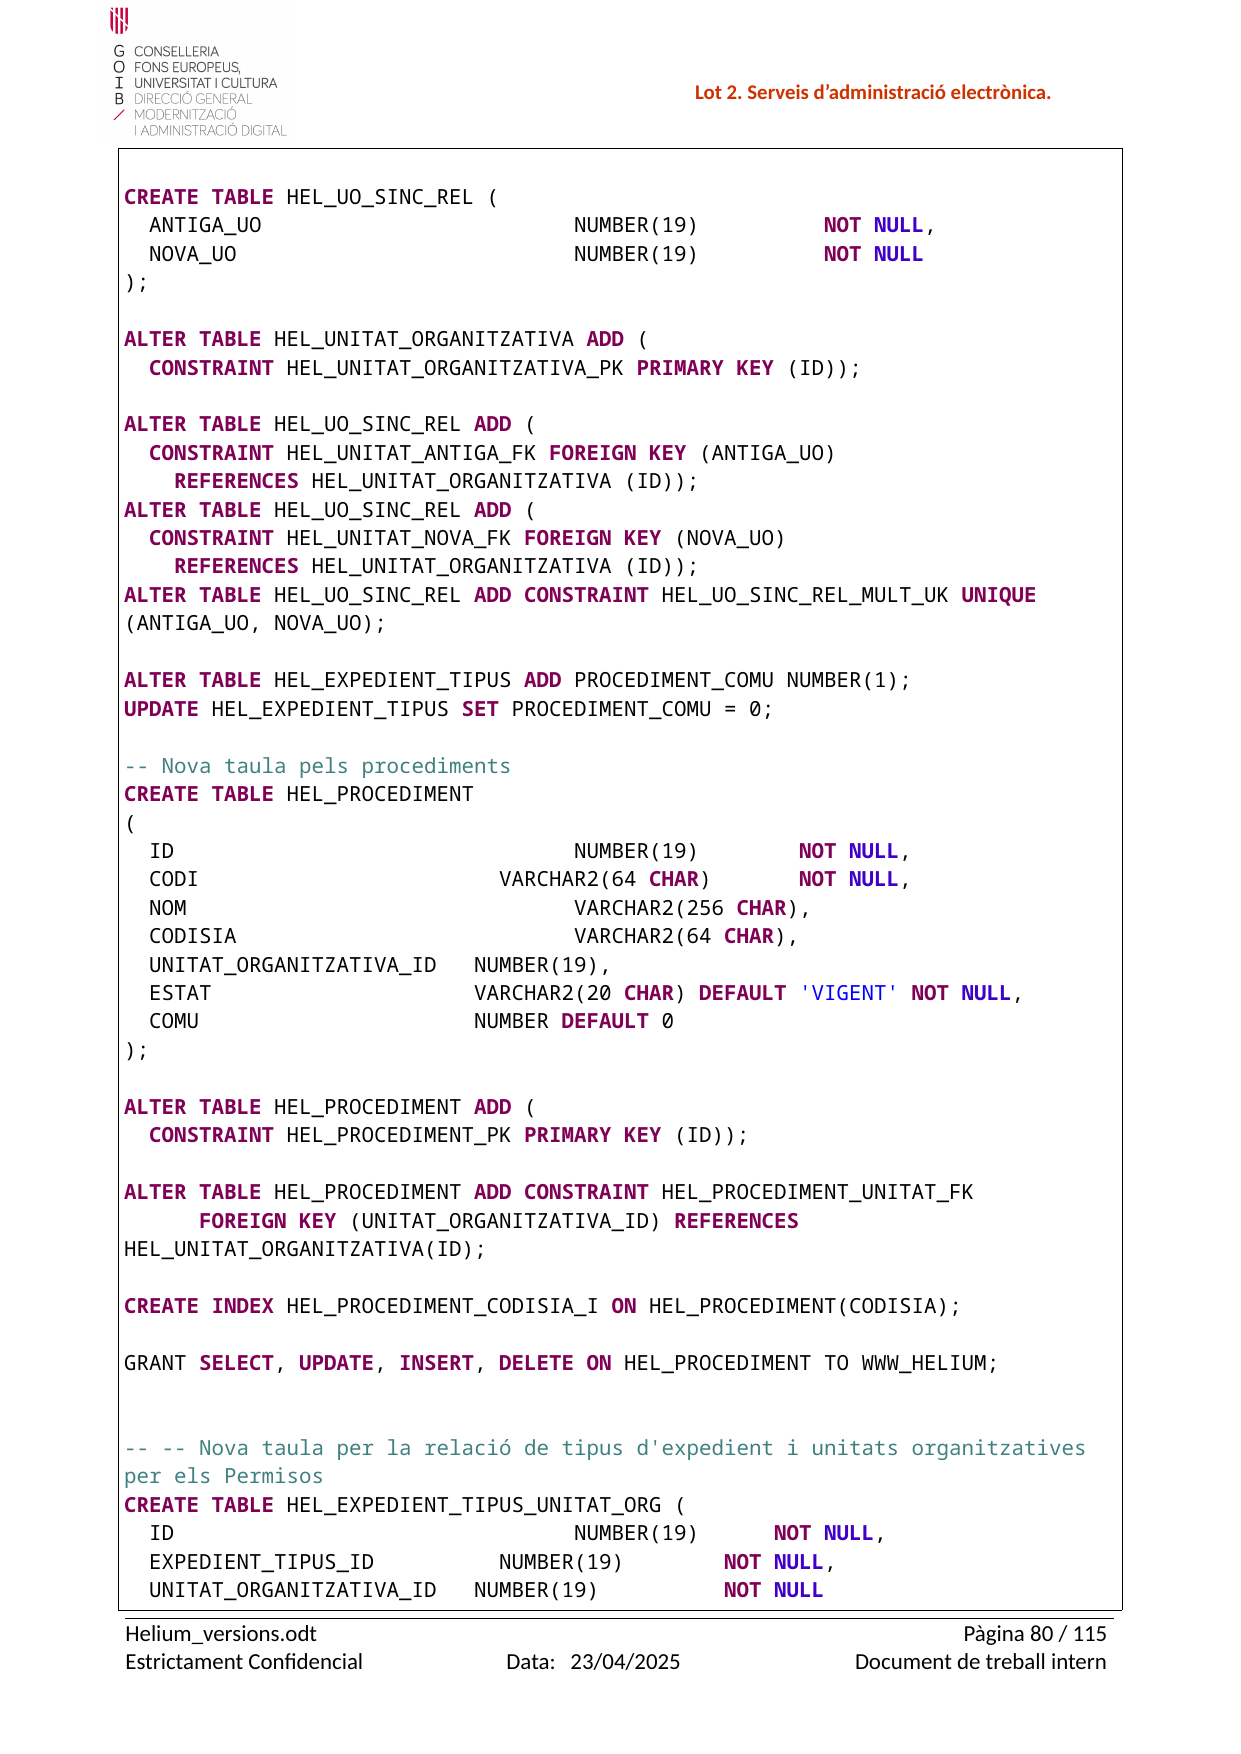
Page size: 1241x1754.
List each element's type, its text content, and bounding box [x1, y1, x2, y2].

table_header CREATE TABLE HEL_UO_SINC_REL ( ANTIGA_UO NUMBER(19) NOT NULL, NOVA_UO NUMBER(19) NOT NULL ); ALTER TABLE HEL_UNITAT_ORGANITZATIVA ADD ( CONSTRAINT HEL_UNITAT_ORGANITZATIVA_PK PRIMARY KEY (ID)); ALTER TABLE HEL_UO_SINC_REL ADD ( CONSTRAINT HEL_UNITAT_ANTIGA_FK FOREIGN KEY (ANTIGA_UO) REFERENCES HEL_UNITAT_ORGANITZATIVA (ID)); ALTER TABLE HEL_UO_SINC_REL ADD ( CONSTRAINT HEL_UNITAT_NOVA_FK FOREIGN KEY (NOVA_UO) REFERENCES HEL_UNITAT_ORGANITZATIVA (ID)); ALTER TABLE HEL_UO_SINC_REL ADD CONSTRAINT HEL_UO_SINC_REL_MULT_UK UNIQUE (ANTIGA_UO, NOVA_UO); ALTER TABLE HEL_EXPEDIENT_TIPUS ADD PROCEDIMENT_COMU NUMBER(1); UPDATE HEL_EXPEDIENT_TIPUS SET PROCEDIMENT_COMU = 0; -- Nova taula pels procediments CREATE TABLE HEL_PROCEDIMENT ( ID NUMBER(19) NOT NULL, CODI VARCHAR2(64 CHAR) NOT NULL, NOM VARCHAR2(256 CHAR), CODISIA VARCHAR2(64 CHAR), UNITAT_ORGANITZATIVA_ID NUMBER(19), ESTAT VARCHAR2(20 CHAR) DEFAULT 'VIGENT' NOT NULL, COMU NUMBER DEFAULT 0 ); ALTER TABLE HEL_PROCEDIMENT ADD ( CONSTRAINT HEL_PROCEDIMENT_PK PRIMARY KEY (ID)); ALTER TABLE HEL_PROCEDIMENT ADD CONSTRAINT HEL_PROCEDIMENT_UNITAT_FK FOREIGN KEY (UNITAT_ORGANITZATIVA_ID) REFERENCES HEL_UNITAT_ORGANITZATIVA(ID); CREATE INDEX HEL_PROCEDIMENT_CODISIA_I ON HEL_PROCEDIMENT(CODISIA); GRANT SELECT, UPDATE, INSERT, DELETE ON HEL_PROCEDIMENT TO WWW_HELIUM; -- -- Nova taula per la relació de tipus d'expedient i unitats organitzatives per els Permisos CREATE TABLE HEL_EXPEDIENT_TIPUS_UNITAT_ORG ( ID NUMBER(19) NOT NULL, EXPEDIENT_TIPUS_ID NUMBER(19) NOT NULL, UNITAT_ORGANITZATIVA_ID NUMBER(19) NOT NULL [119, 149, 1122, 1609]
picture [100, 0, 297, 144]
